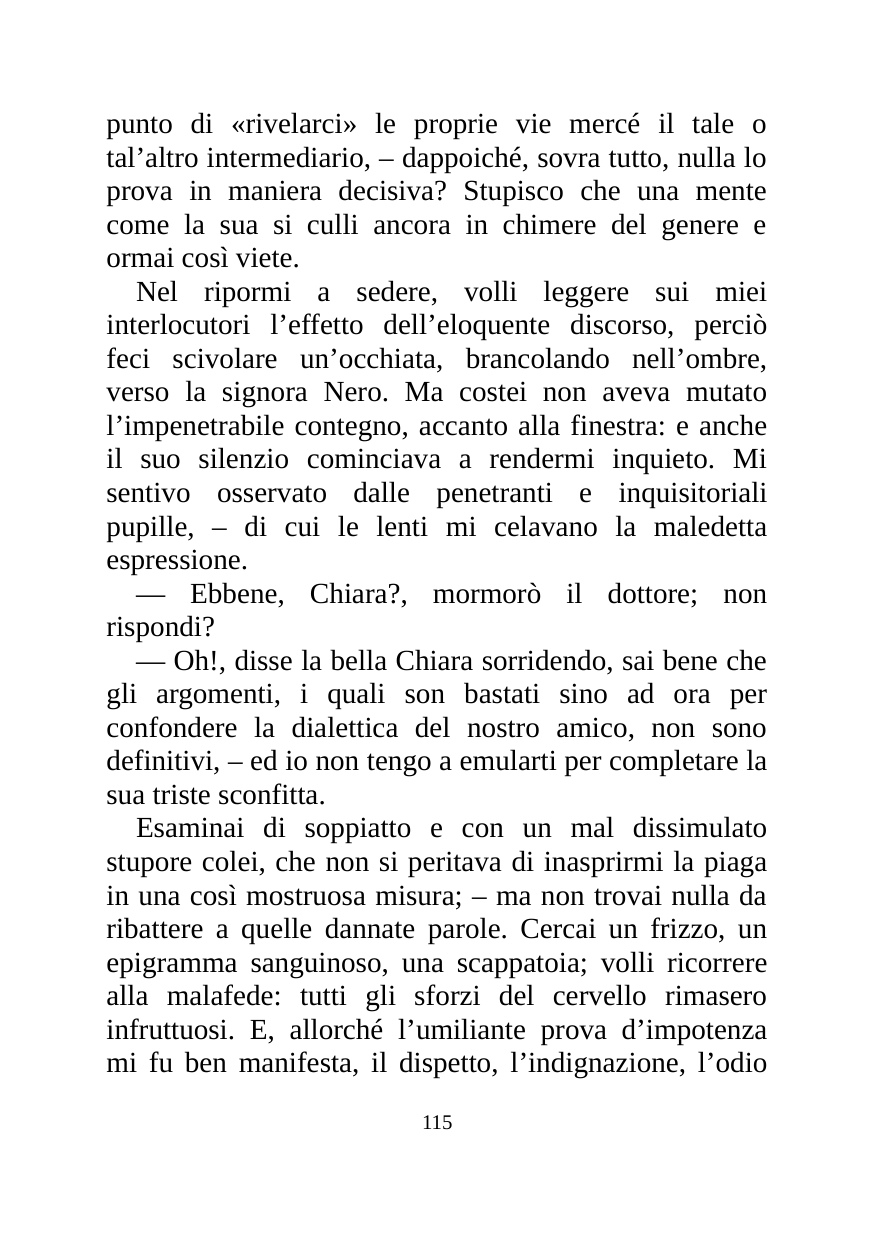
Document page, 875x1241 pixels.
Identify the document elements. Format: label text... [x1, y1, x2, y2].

text — Oh!, disse la bella Chiara sorridendo, sai bene che gli argomenti, i quali son bastati sino ad ora per confondere la dialettica del nostro amico, non sono definitivi, – ed io non tengo a emularti per completare la sua triste sconfitta. [106, 643, 768, 811]
text Esaminai di soppiatto e con un mal dissimulato stupore colei, che non si peritava di inasprirmi la piaga in una così mostruosa misura; – ma non trovai nulla da ribattere a quelle dannate parole. Cercai un frizzo, un epigramma sanguinoso, una scappatoia; volli ricorrere alla malafede: tutti gli sforzi del cervello rimasero infruttuosi. E, allorché l’umiliante prova d’impotenza mi fu ben manifesta, il dispetto, l’indignazione, l’odio [106, 811, 768, 1079]
text punto di «rivelarci» le proprie vie mercé il tale o tal’altro intermediario, – dappoiché, sovra tutto, nulla lo prova in maniera decisiva? Stupisco che una mente come la sua si culli ancora in chimere del genere e ormai così viete. [106, 106, 768, 274]
text — Ebbene, Chiara?, mormorò il dottore; non rispondi? [106, 576, 768, 643]
text Nel ripormi a sedere, volli leggere sui miei interlocutori l’effetto dell’eloquente discorso, perciò feci scivolare un’occhiata, brancolando nell’ombre, verso la signora Nero. Ma costei non aveva mutato l’impenetrabile contegno, accanto alla finestra: e anche il suo silenzio cominciava a rendermi inquieto. Mi sentivo osservato dalle penetranti e inquisitoriali pupille, – di cui le lenti mi celavano la maledetta espressione. [106, 274, 768, 576]
